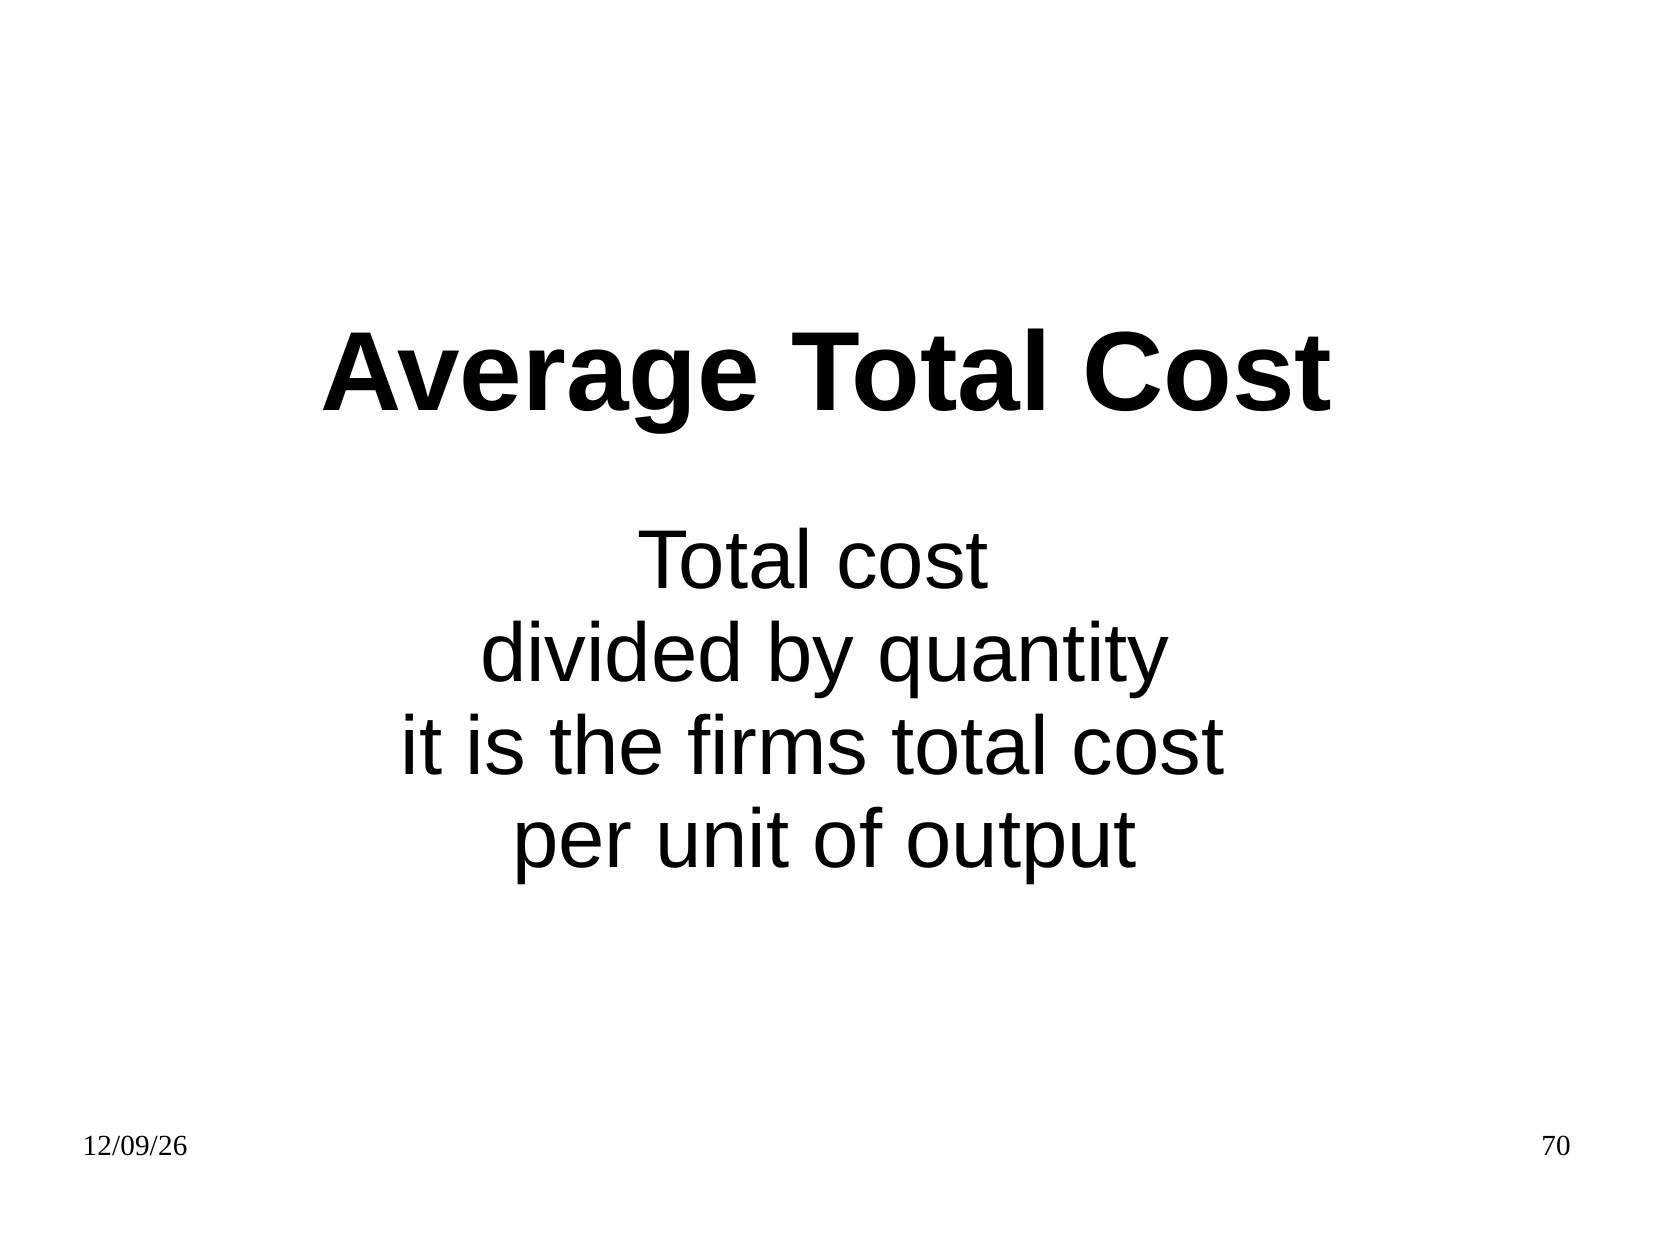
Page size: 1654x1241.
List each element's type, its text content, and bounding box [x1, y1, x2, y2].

title Average Total Cost [82, 267, 1571, 476]
subtitle Total cost divided by quantity it is the firms total cost per unit of output [80, 513, 1570, 886]
